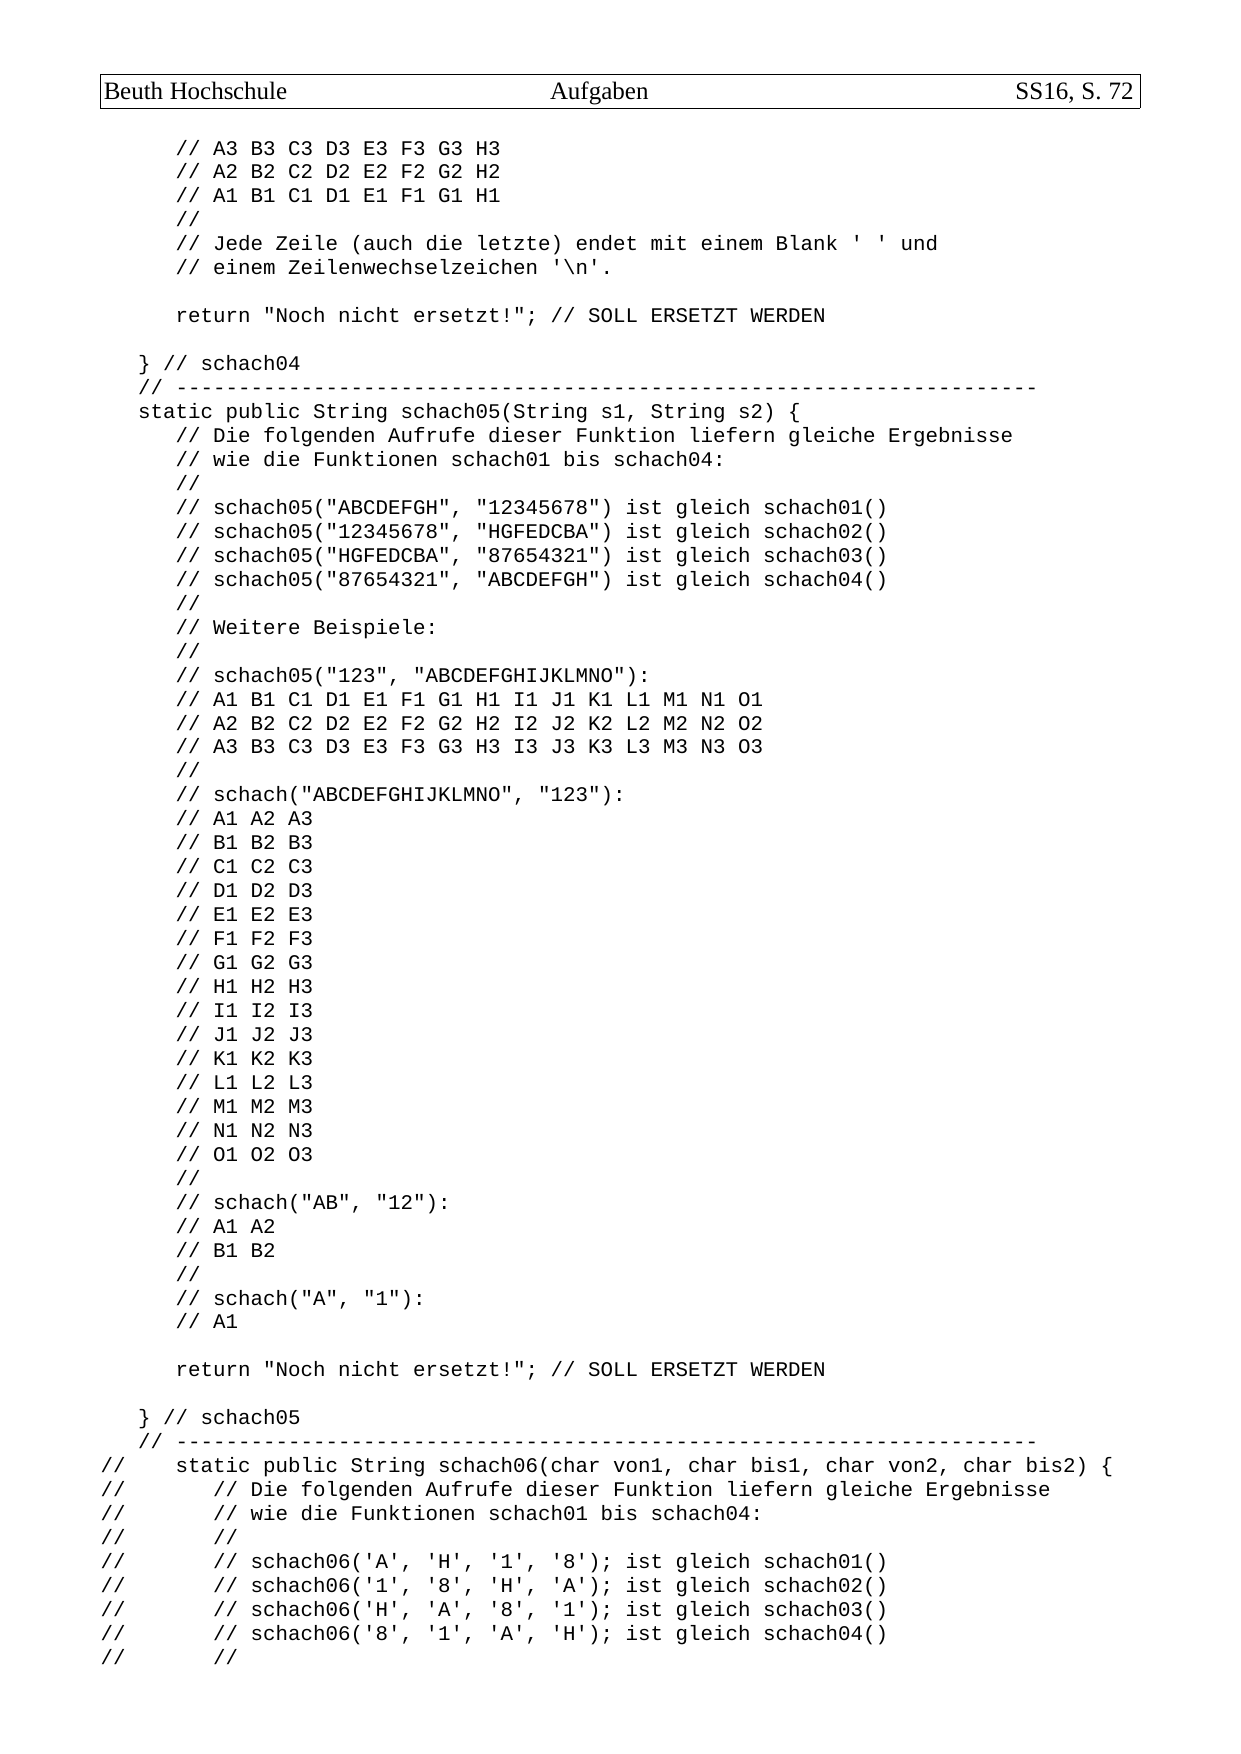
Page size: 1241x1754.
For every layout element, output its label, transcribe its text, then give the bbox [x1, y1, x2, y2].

text // [100, 209, 1140, 233]
text // A1 [100, 1311, 1140, 1335]
text // // schach06('H', 'A', '8', '1'); ist gleich schach03() [100, 1599, 1140, 1623]
text return "Noch nicht ersetzt!"; // SOLL ERSETZT WERDEN [100, 305, 1140, 329]
text // [100, 473, 1140, 497]
text } // schach04 [100, 353, 1140, 377]
text // einem Zeilenwechselzeichen '\n'. [100, 257, 1140, 281]
text // L1 L2 L3 [100, 1072, 1140, 1096]
text // schach("ABCDEFGHIJKLMNO", "123"): [100, 784, 1140, 808]
text // [100, 760, 1140, 784]
text // A3 B3 C3 D3 E3 F3 G3 H3 I3 J3 K3 L3 M3 N3 O3 [100, 736, 1140, 760]
text // Die folgenden Aufrufe dieser Funktion liefern gleiche Ergebnisse [100, 425, 1140, 449]
text // B1 B2 [100, 1239, 1140, 1263]
text // B1 B2 B3 [100, 832, 1140, 856]
text static public String schach05(String s1, String s2) { [100, 401, 1140, 425]
text // schach("A", "1"): [100, 1287, 1140, 1311]
text // schach05("HGFEDCBA", "87654321") ist gleich schach03() [100, 545, 1140, 569]
text // // [100, 1647, 1140, 1671]
text // M1 M2 M3 [100, 1096, 1140, 1120]
text // // [100, 1527, 1140, 1551]
text // --------------------------------------------------------------------- [100, 1431, 1140, 1455]
text // schach05("123", "ABCDEFGHIJKLMNO"): [100, 664, 1140, 688]
text // C1 C2 C3 [100, 856, 1140, 880]
text // [100, 1168, 1140, 1192]
text // [100, 641, 1140, 664]
text return "Noch nicht ersetzt!"; // SOLL ERSETZT WERDEN [100, 1359, 1140, 1383]
text // static public String schach06(char von1, char bis1, char von2, char bis2) { [100, 1455, 1140, 1479]
text // A1 B1 C1 D1 E1 F1 G1 H1 I1 J1 K1 L1 M1 N1 O1 [100, 688, 1140, 712]
text // // wie die Funktionen schach01 bis schach04: [100, 1503, 1140, 1527]
text // A2 B2 C2 D2 E2 F2 G2 H2 I2 J2 K2 L2 M2 N2 O2 [100, 712, 1140, 736]
text // Jede Zeile (auch die letzte) endet mit einem Blank ' ' und [100, 233, 1140, 257]
text // schach05("12345678", "HGFEDCBA") ist gleich schach02() [100, 521, 1140, 545]
text // N1 N2 N3 [100, 1120, 1140, 1144]
text // wie die Funktionen schach01 bis schach04: [100, 449, 1140, 473]
text // // Die folgenden Aufrufe dieser Funktion liefern gleiche Ergebnisse [100, 1479, 1140, 1503]
text // G1 G2 G3 [100, 952, 1140, 976]
text } // schach05 [100, 1407, 1140, 1431]
text // D1 D2 D3 [100, 880, 1140, 904]
text // A1 B1 C1 D1 E1 F1 G1 H1 [100, 185, 1140, 209]
text // [100, 1263, 1140, 1287]
text // schach05("ABCDEFGH", "12345678") ist gleich schach01() [100, 497, 1140, 521]
text // [100, 593, 1140, 617]
text // --------------------------------------------------------------------- [100, 377, 1140, 401]
text // O1 O2 O3 [100, 1144, 1140, 1168]
text // // schach06('8', '1', 'A', 'H'); ist gleich schach04() [100, 1623, 1140, 1647]
text // schach("AB", "12"): [100, 1192, 1140, 1216]
text // J1 J2 J3 [100, 1024, 1140, 1048]
text // A1 A2 [100, 1216, 1140, 1239]
text // I1 I2 I3 [100, 1000, 1140, 1024]
text // // schach06('A', 'H', '1', '8'); ist gleich schach01() [100, 1551, 1140, 1575]
text // A3 B3 C3 D3 E3 F3 G3 H3 [100, 137, 1140, 161]
text // E1 E2 E3 [100, 904, 1140, 928]
text // F1 F2 F3 [100, 928, 1140, 952]
text // // schach06('1', '8', 'H', 'A'); ist gleich schach02() [100, 1575, 1140, 1599]
text // Weitere Beispiele: [100, 617, 1140, 641]
text // A1 A2 A3 [100, 808, 1140, 832]
text // A2 B2 C2 D2 E2 F2 G2 H2 [100, 161, 1140, 185]
text // K1 K2 K3 [100, 1048, 1140, 1072]
text // schach05("87654321", "ABCDEFGH") ist gleich schach04() [100, 569, 1140, 593]
text // H1 H2 H3 [100, 976, 1140, 1000]
